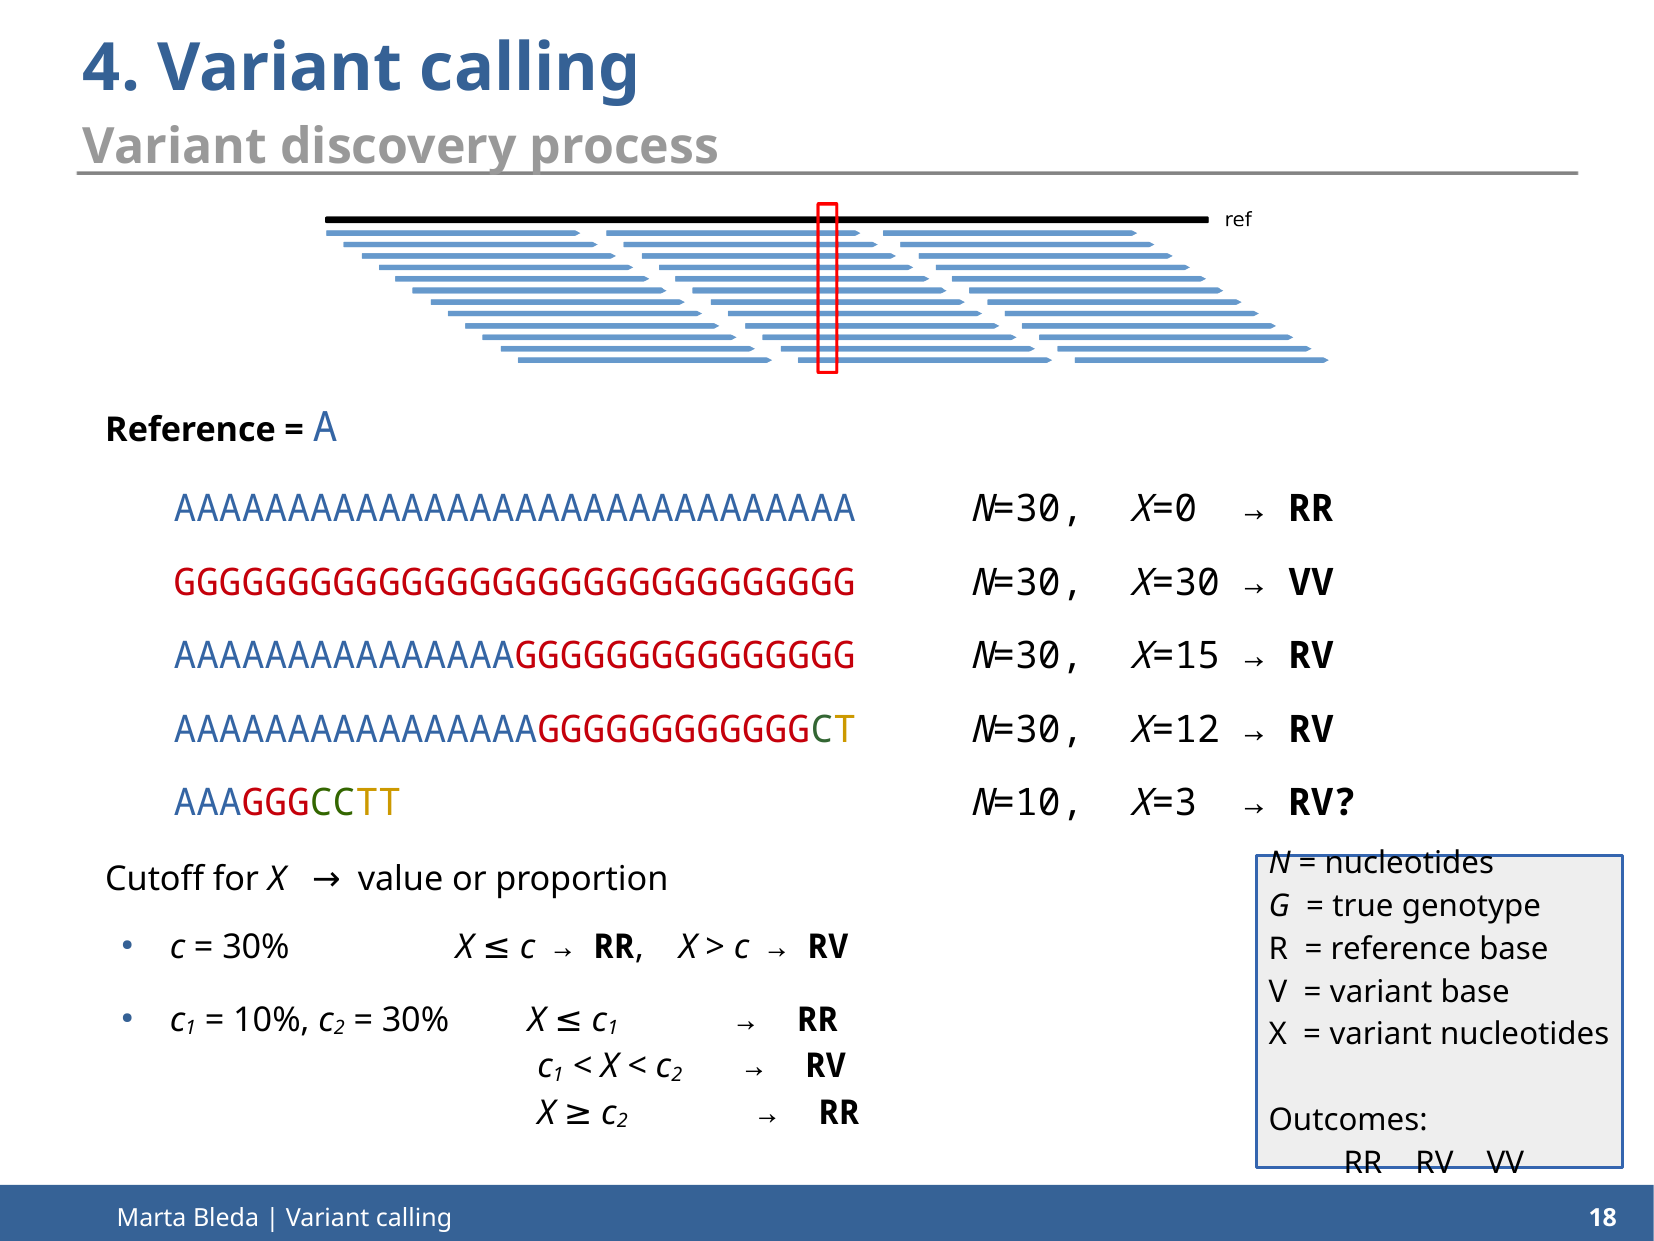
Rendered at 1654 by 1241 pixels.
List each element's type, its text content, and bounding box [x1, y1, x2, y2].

list Reference = A AAAAAAAAAAAAAAAAAAAAAAAAAAAAAA N=30, X=0 → RR GGGGGGGGGGGGGGGGGGGGGGGGGGGGGG N=30, X=30 → VV AAAAAAAAAAAAAAAGGGGGGGGGGGGGGG N=30, X=15 → RV AAAAAAAAAAAAAAAAGGGGGGGGGGGGCT N=30, X=12 → RV AAAGGGCCTT N=10, X=3 → RV? Cutoff for X → value or proportion c = 30% X ≤ c → RR, X > c → RV c1 = 10%, c2 = 30% X ≤ c1 → RR c1 < X < c2 → RV X ≥ c2 → RR [105, 396, 1572, 1139]
picture [540, 170, 1580, 175]
title 4. Variant calling Variant discovery process [82, 31, 1571, 166]
picture [497, 170, 533, 175]
text_box N = nucleotides G = true genotype R = reference base V = variant base X = variant nucleotides Outcomes: RR RV VV [1256, 855, 1623, 1168]
picture [74, 170, 490, 175]
picture [325, 202, 1329, 374]
